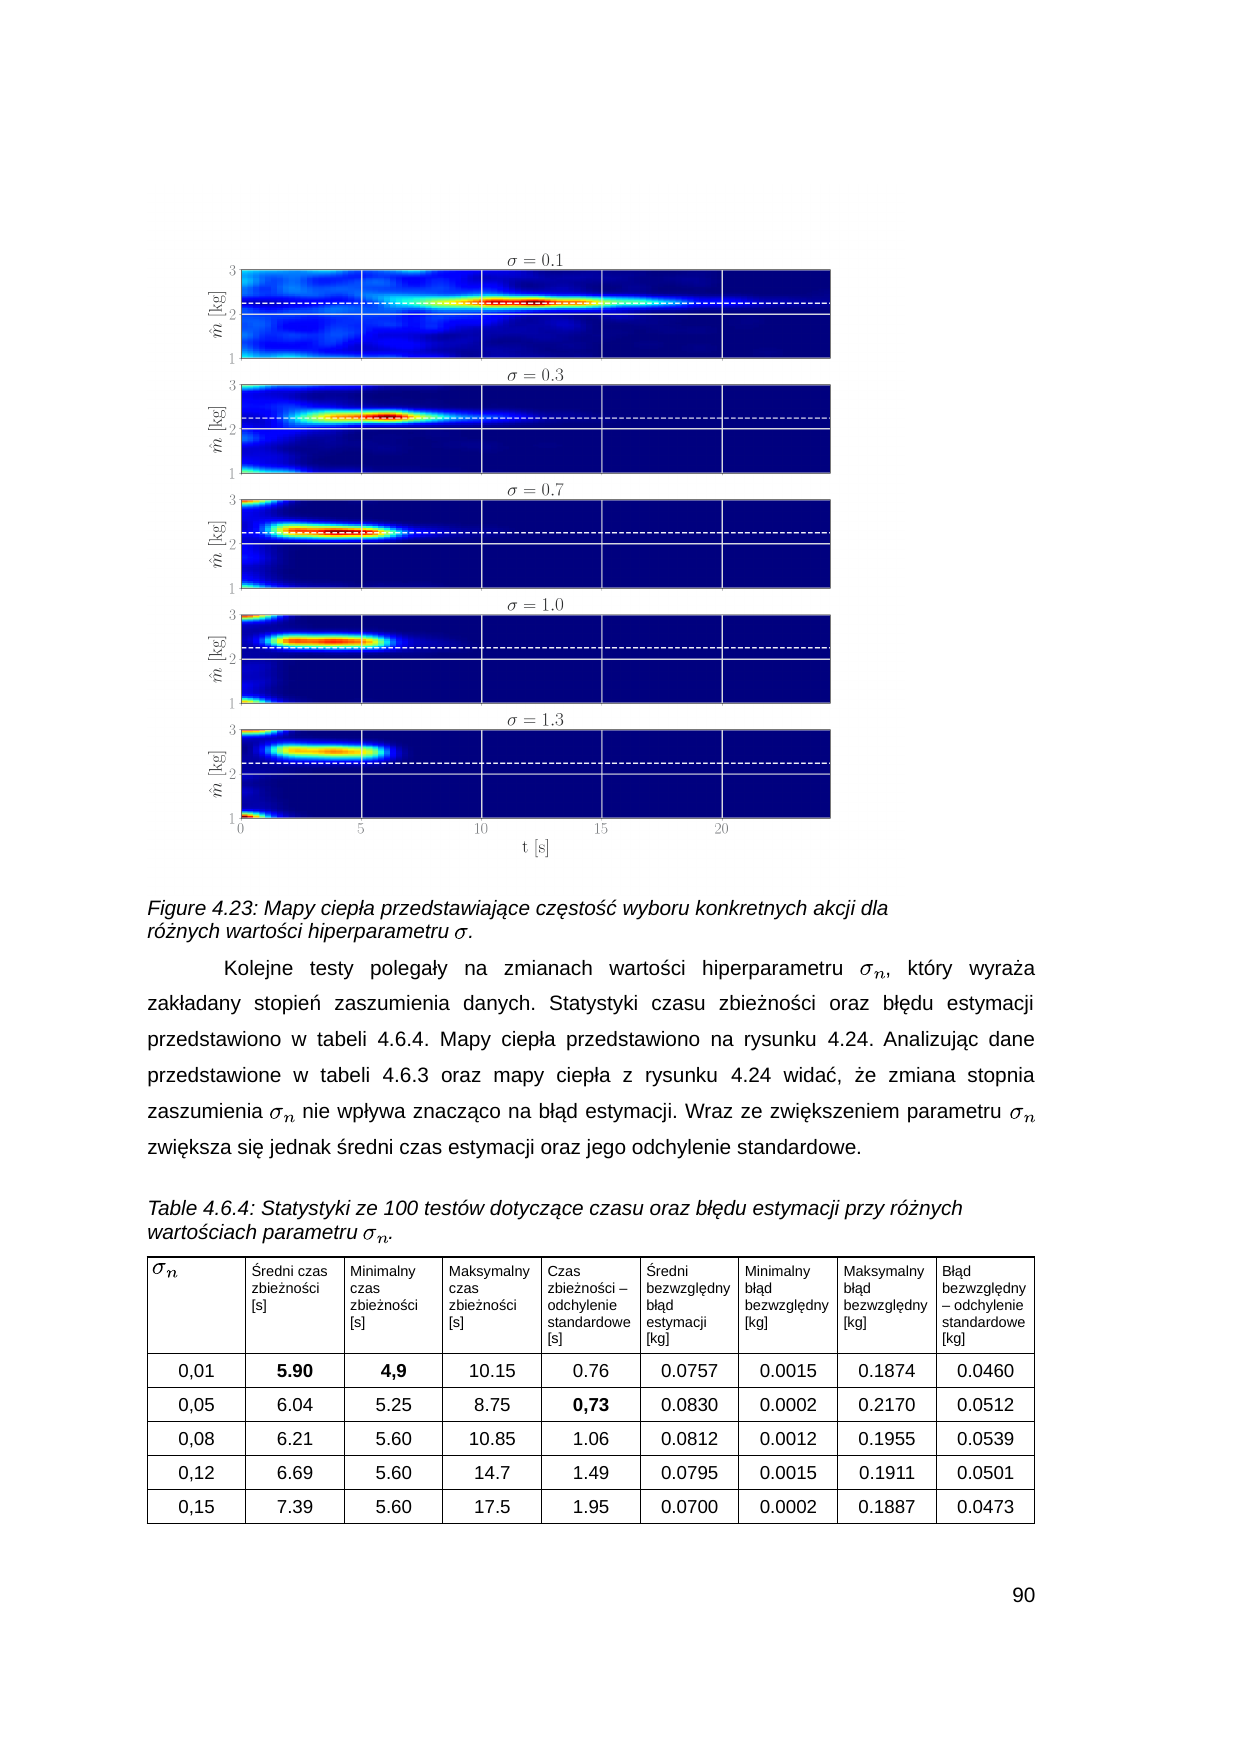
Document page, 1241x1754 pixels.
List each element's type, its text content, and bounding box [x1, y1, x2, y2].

table_cell 5,25 [345, 1388, 442, 1421]
table_header [148, 1258, 245, 1353]
table_cell 0,1911 [838, 1456, 936, 1489]
table_cell 14,7 [443, 1456, 541, 1489]
text Figure 4.23: Mapy ciepła przedstawiające częstość wyboru konkretnych akcji dla różnych wartości hiperparametru . [147, 896, 905, 943]
table_cell 0,0012 [739, 1422, 837, 1455]
table_cell 0,0015 [739, 1456, 837, 1489]
table_cell 0,1887 [838, 1490, 936, 1523]
table_cell 0,01 [148, 1354, 245, 1387]
text Table 4.6.4: Statystyki ze 100 testów dotyczące czasu oraz błędu estymacji przy różnych wartościach parametru . [147, 1196, 1035, 1244]
table_cell 0,0002 [739, 1388, 837, 1421]
table_cell 0,08 [148, 1422, 245, 1455]
table_cell 5,60 [345, 1422, 442, 1455]
table_cell 0,0539 [937, 1422, 1034, 1455]
table_header Maksymalny czas zbieżności [s] [443, 1258, 541, 1353]
table_header Minimalny czas zbieżności [s] [345, 1258, 442, 1353]
picture [147, 184, 906, 896]
table_cell 8,75 [443, 1388, 541, 1421]
table_header Maksymalny błąd bezwzględny [kg] [838, 1258, 936, 1353]
table_cell 0,12 [148, 1456, 245, 1489]
table_cell 4,9 [345, 1354, 442, 1387]
table_cell 0,0501 [937, 1456, 1034, 1489]
table_cell 0,05 [148, 1388, 245, 1421]
table_cell 0,0460 [937, 1354, 1034, 1387]
table_cell 0,0512 [937, 1388, 1034, 1421]
table_cell 10,15 [443, 1354, 541, 1387]
table_cell 0,1955 [838, 1422, 936, 1455]
table_cell 0,2170 [838, 1388, 936, 1421]
table_header Minimalny błąd bezwzględny [kg] [739, 1258, 837, 1353]
table_cell 10,85 [443, 1422, 541, 1455]
table_header Średni czas zbieżności [s] [246, 1258, 344, 1353]
table_cell 0,15 [148, 1490, 245, 1523]
table_cell 5,60 [345, 1490, 442, 1523]
table_cell 0,0830 [641, 1388, 738, 1421]
table_header Błąd bezwzględny – odchylenie standardowe [kg] [937, 1258, 1034, 1353]
table_cell 5,90 [246, 1354, 344, 1387]
text Kolejne testy polegały na zmianach wartości hiperparametru , który wyraża zakładany stopień zaszumienia danych. Statystyki czasu zbieżności oraz błędu estymacji przedstawiono w tabeli 4.6.4. Mapy ciepła przedstawiono na rysunku 4.24. Analizując dane przedstawione w tabeli 4.6.3 oraz mapy ciepła z rysunku 4.24 widać, że zmiana stopnia zaszumienia nie wpływa znacząco na błąd estymacji. Wraz ze zwiększeniem parametru zwiększa się jednak średni czas estymacji oraz jego odchylenie standardowe. [147, 955, 1035, 1159]
table_cell 0,0015 [739, 1354, 837, 1387]
table_cell 1,95 [542, 1490, 640, 1523]
table_cell 1,06 [542, 1422, 640, 1455]
table_header Czas zbieżności – odchylenie standardowe [s] [542, 1258, 640, 1353]
table_cell 0,0002 [739, 1490, 837, 1523]
table_cell 6,21 [246, 1422, 344, 1455]
table_cell 0,0757 [641, 1354, 738, 1387]
table_cell 1,49 [542, 1456, 640, 1489]
table_cell 6,04 [246, 1388, 344, 1421]
table_cell 0,0473 [937, 1490, 1034, 1523]
table_cell 0,0812 [641, 1422, 738, 1455]
table_cell 0,73 [542, 1388, 640, 1421]
table_cell 0,76 [542, 1354, 640, 1387]
table_cell 6,69 [246, 1456, 344, 1489]
table_cell 0,1874 [838, 1354, 936, 1387]
table_cell 0,0795 [641, 1456, 738, 1489]
table_cell 17,5 [443, 1490, 541, 1523]
table_cell 0,0700 [641, 1490, 738, 1523]
table_cell 7,39 [246, 1490, 344, 1523]
table_cell 5,60 [345, 1456, 442, 1489]
table_header Średni bezwzględny błąd estymacji [kg] [641, 1258, 738, 1353]
